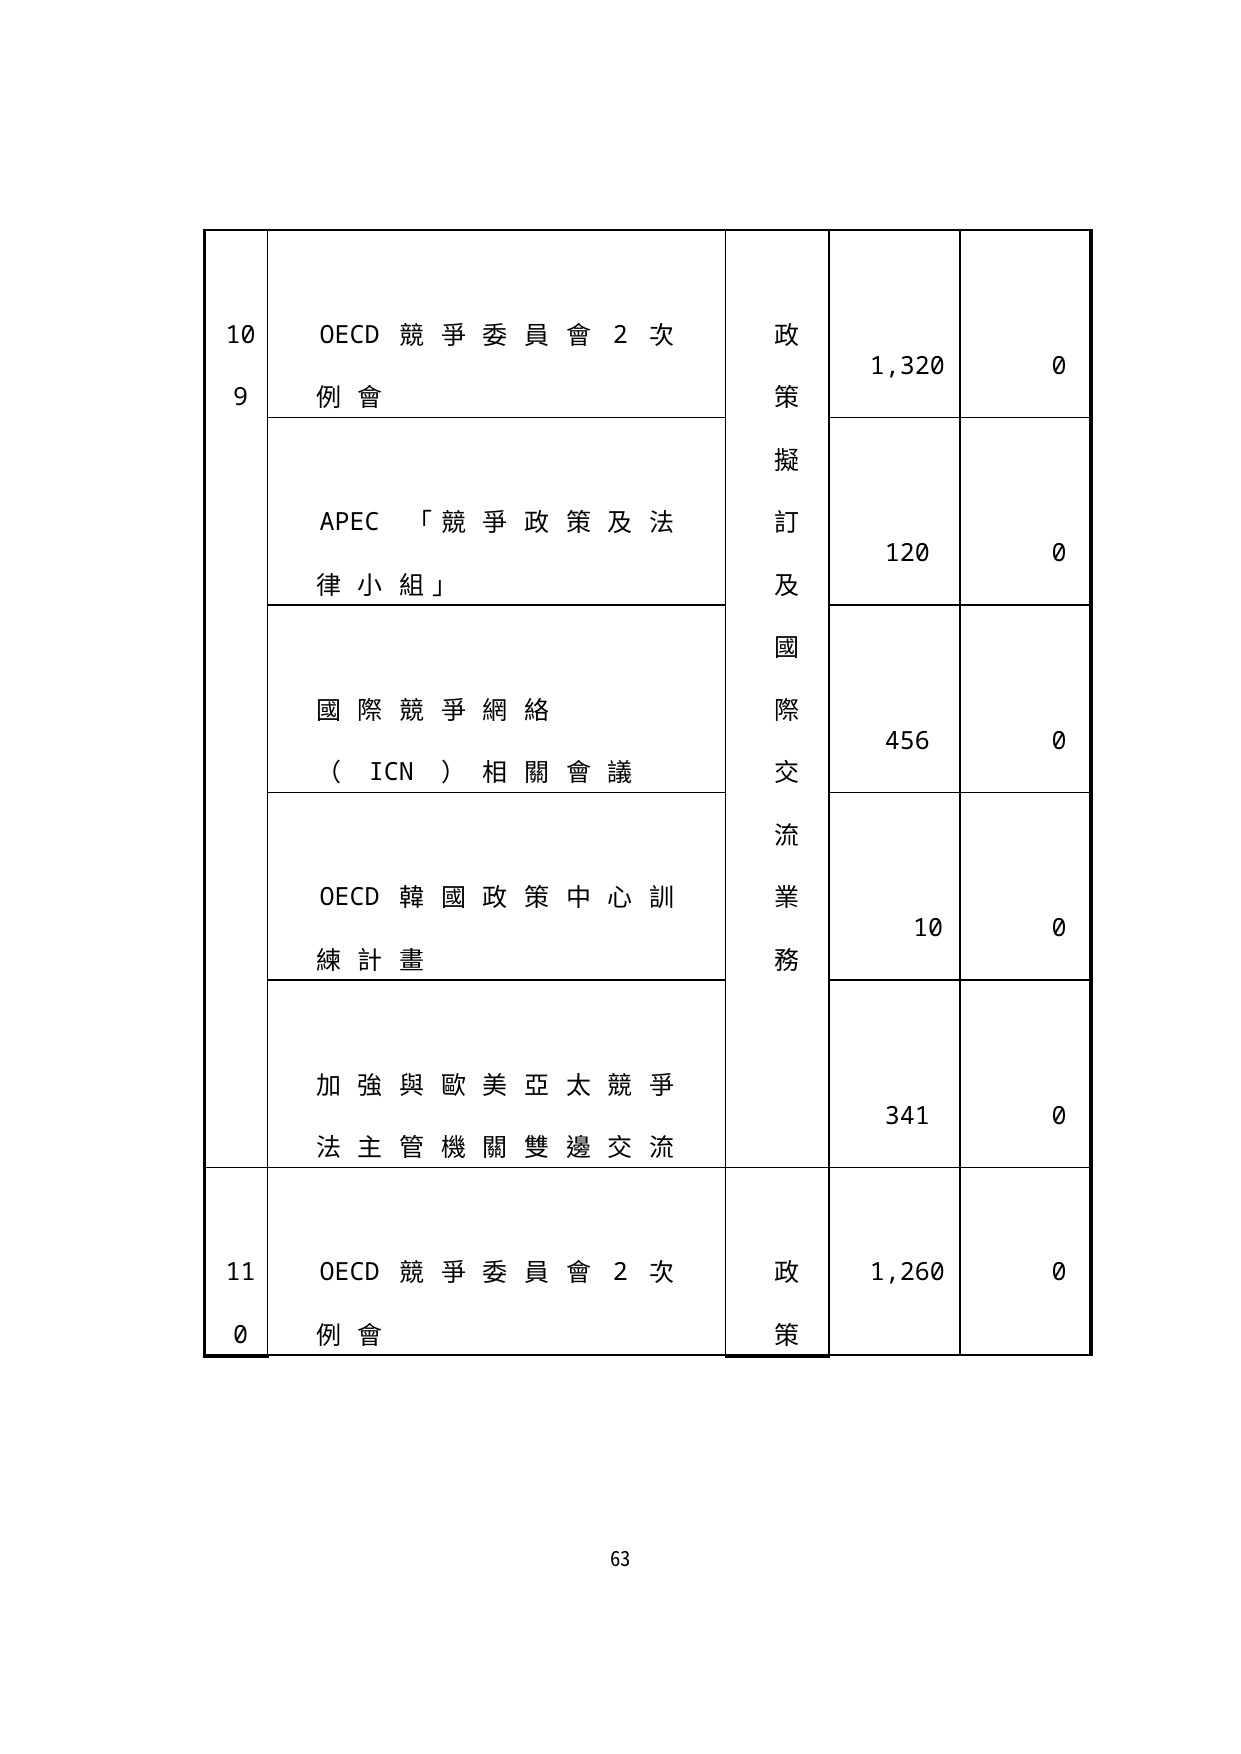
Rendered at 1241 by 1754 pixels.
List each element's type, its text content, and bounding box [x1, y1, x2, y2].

table_cell OECD競爭委員會2次例會 [268, 231, 725, 417]
table_cell 國際競爭網絡（ICN）相關會議 [268, 606, 725, 792]
table_cell 0 [961, 606, 1089, 792]
table_cell APEC「競爭政策及法律小組」 [268, 418, 725, 604]
table_cell 政策擬訂及國際交流業務 [726, 231, 828, 1167]
table_cell 10 [830, 793, 959, 979]
table_cell 0 [961, 793, 1089, 979]
table_cell 456 [830, 606, 959, 792]
table_cell 109 [206, 231, 267, 1167]
table_cell OECD韓國政策中心訓練計畫 [268, 793, 725, 979]
table_cell 0 [961, 1168, 1089, 1354]
table_cell 0 [961, 231, 1089, 417]
table_cell 政策 [726, 1168, 828, 1354]
table_cell 341 [830, 981, 959, 1167]
table_cell 110 [206, 1168, 267, 1354]
table_cell 1,320 [830, 231, 959, 417]
table_cell OECD競爭委員會2次例會 [268, 1168, 725, 1354]
table_cell 0 [961, 418, 1089, 604]
table_cell 120 [830, 418, 959, 604]
table_cell 1,260 [830, 1168, 959, 1354]
table_cell 0 [961, 981, 1089, 1167]
table_cell 加強與歐美亞太競爭法主管機關雙邊交流 [268, 981, 725, 1167]
